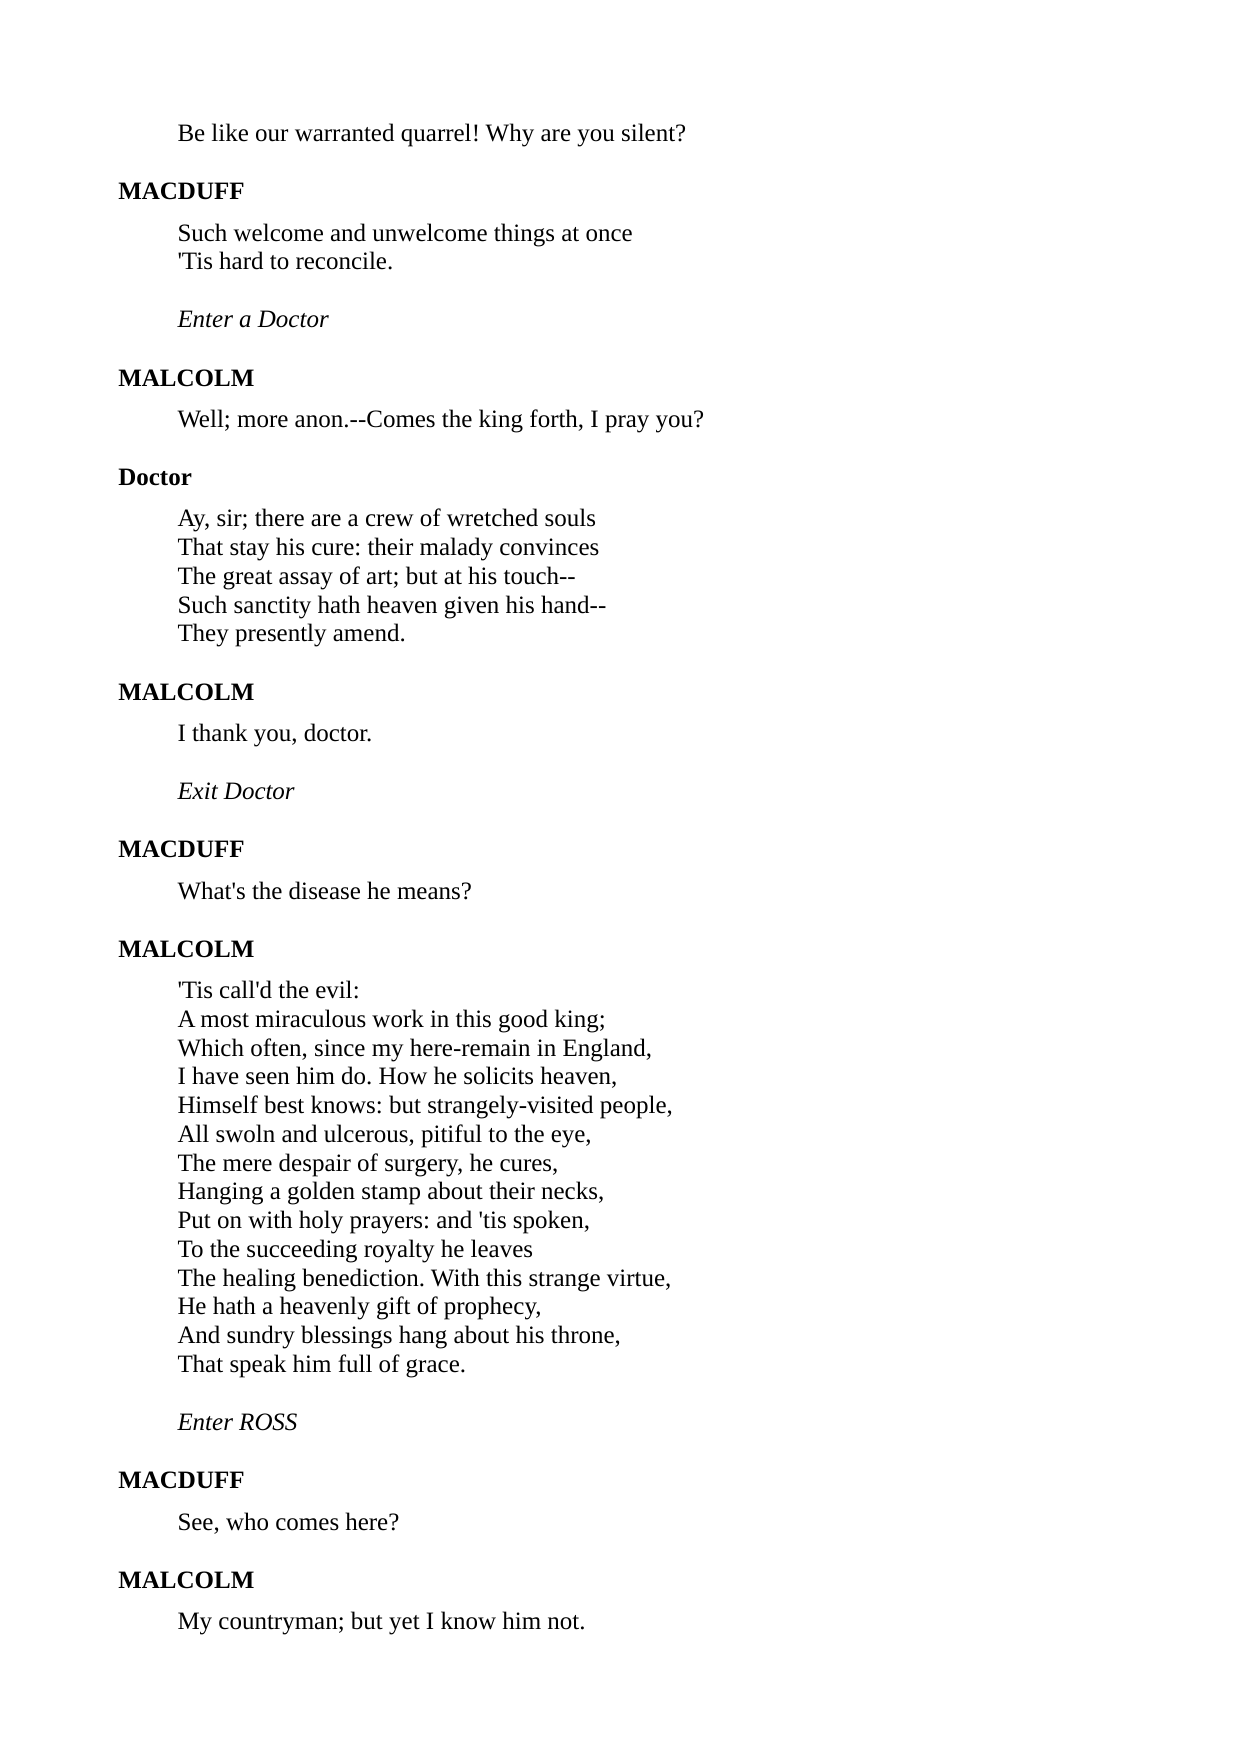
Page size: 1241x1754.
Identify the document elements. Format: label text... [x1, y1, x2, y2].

text MALCOLM [118, 363, 1122, 392]
text Enter ROSS [177, 1407, 1063, 1436]
text MACDUFF [118, 176, 1122, 205]
text MALCOLM [118, 934, 1122, 963]
text Be like our warranted quarrel! Why are you silent? [177, 118, 1063, 147]
text I thank you, doctor. [177, 718, 1063, 747]
text What's the disease he means? [177, 876, 1063, 904]
text Such welcome and unwelcome things at once 'Tis hard to reconcile. [177, 218, 1063, 275]
text MALCOLM [118, 1565, 1122, 1594]
text Ay, sir; there are a crew of wretched souls That stay his cure: their malady convinces The great assay of art; but at his touch-- Such sanctity hath heaven given his hand-- They presently amend. [177, 503, 1063, 647]
text Exit Doctor [177, 776, 1063, 805]
text Well; more anon.--Comes the king forth, I pray you? [177, 404, 1063, 433]
text 'Tis call'd the evil: A most miraculous work in this good king; Which often, since my here-remain in England, I have seen him do. How he solicits heaven, Himself best knows: but strangely-visited people, All swoln and ulcerous, pitiful to the eye, The mere despair of surgery, he cures, Hanging a golden stamp about their necks, Put on with holy prayers: and 'tis spoken, To the succeeding royalty he leaves The healing benediction. With this strange virtue, He hath a heavenly gift of prophecy, And sundry blessings hang about his throne, That speak him full of grace. [177, 975, 1063, 1378]
text MACDUFF [118, 1465, 1122, 1494]
text My countryman; but yet I know him not. [177, 1606, 1063, 1635]
text Enter a Doctor [177, 304, 1063, 333]
text See, who comes here? [177, 1507, 1063, 1535]
text MALCOLM [118, 677, 1122, 706]
text Doctor [118, 462, 1122, 491]
text MACDUFF [118, 834, 1122, 863]
